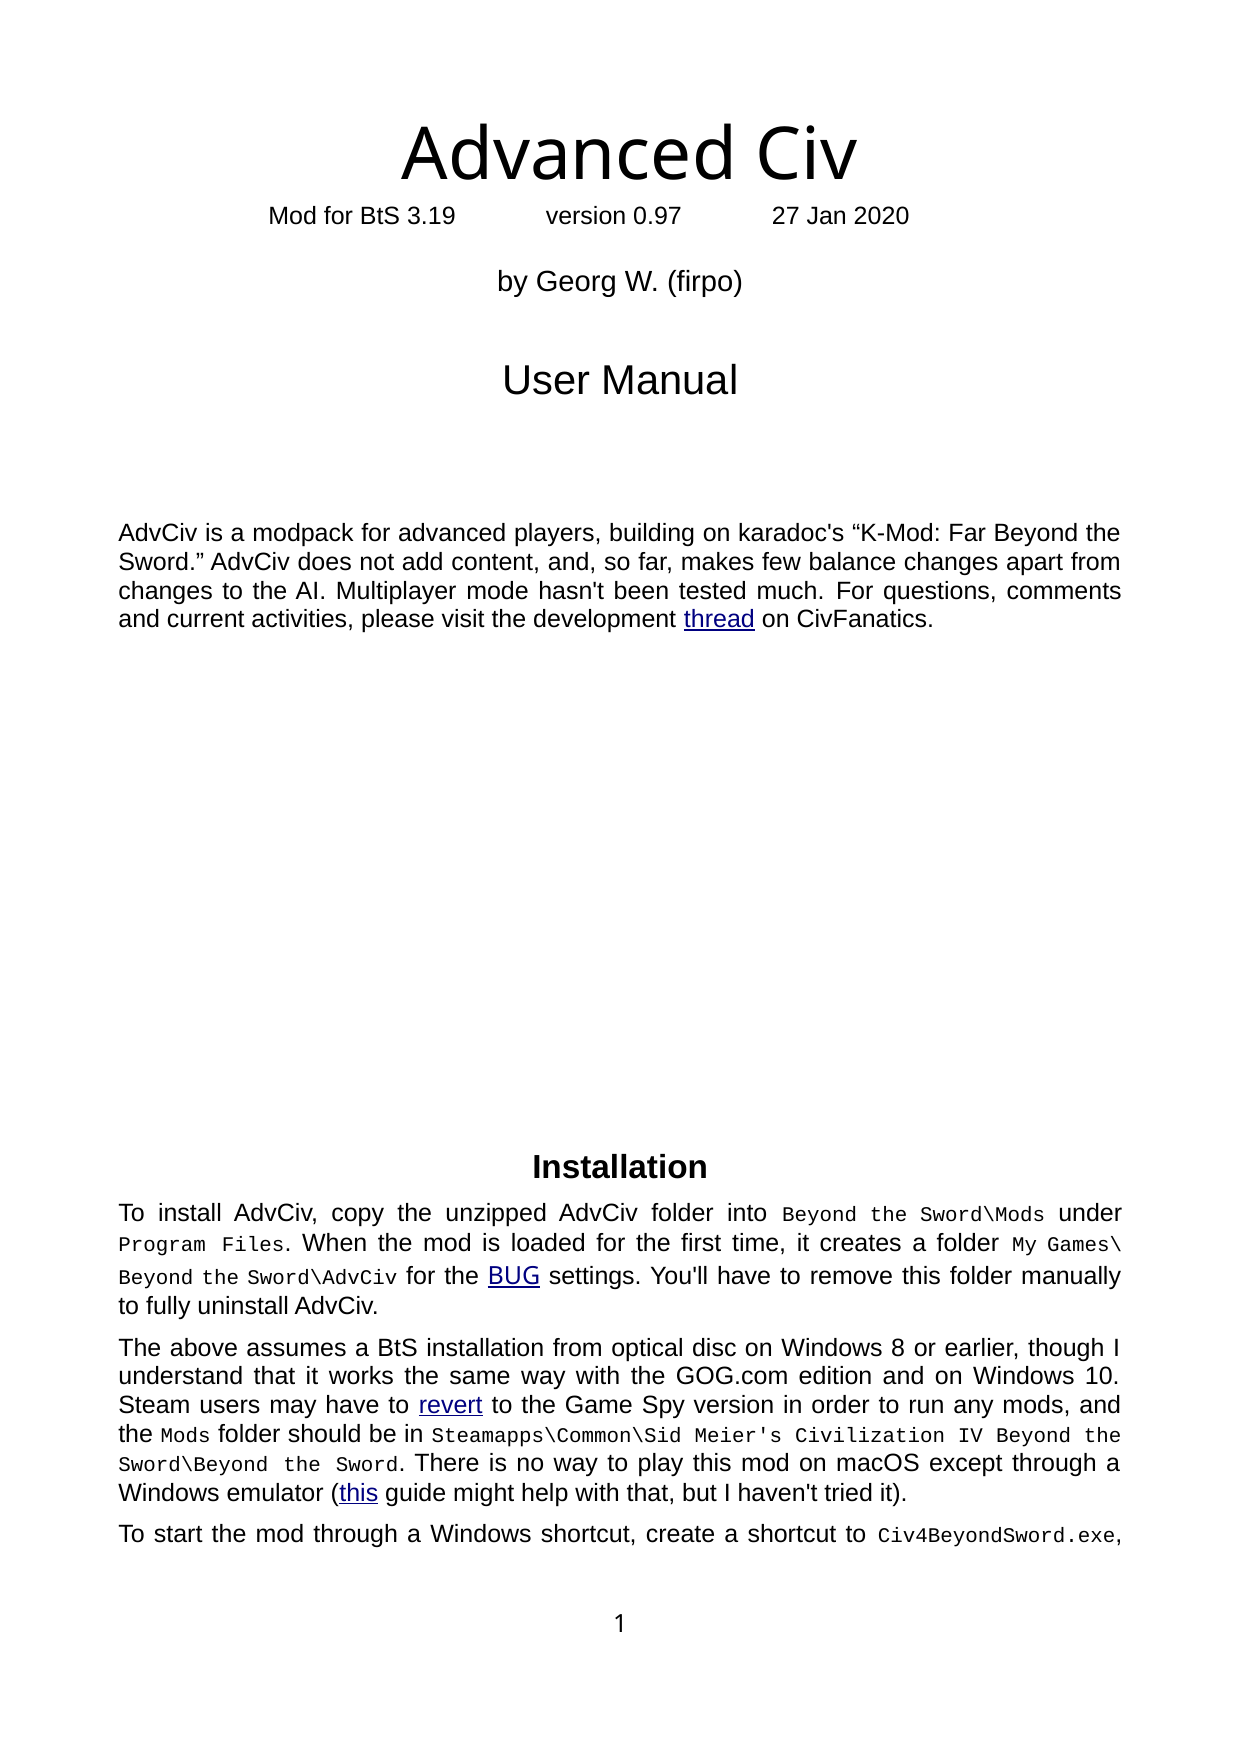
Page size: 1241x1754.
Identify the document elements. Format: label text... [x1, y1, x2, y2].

text Advanced Civ [118, 118, 1122, 195]
text Mod for BtS 3.19 version 0.97 27 Jan 2020 [118, 201, 1122, 229]
text by Georg W. (firpo) [118, 264, 1122, 298]
text User Manual [118, 355, 1122, 403]
text AdvCiv is a modpack for advanced players, building on karadoc's “K-Mod: Far Beyond the Sword.” AdvCiv does not add content, and, so far, makes few balance changes apart from changes to the AI. Multiplayer mode hasn't been tested much. For questions, comments and current activities, please visit the development thread on CivFanatics. [118, 518, 1122, 633]
text The above assumes a BtS installation from optical disc on Windows 8 or earlier, though I understand that it works the same way with the GOG.com edition and on Windows 10. Steam users may have to revert to the Game Spy version in order to run any mods, and the Mods folder should be in Steamapps\Common\Sid Meier's Civilization IV Beyond the Sword\Beyond the Sword. There is no way to play this mod on macOS except through a Windows emulator (this guide might help with that, but I haven't tried it). [118, 1332, 1122, 1507]
text To install AdvCiv, copy the unzipped AdvCiv folder into Beyond the Sword\Mods under Program Files. When the mod is loaded for the first time, it creates a folder My Games\Beyond the Sword\AdvCiv for the BUG settings. You'll have to remove this folder manually to fully uninstall AdvCiv. [118, 1198, 1122, 1320]
subtitle Installation [118, 1147, 1122, 1185]
text To start the mod through a Windows shortcut, create a shortcut to Civ4BeyondSword.exe, [118, 1519, 1122, 1549]
